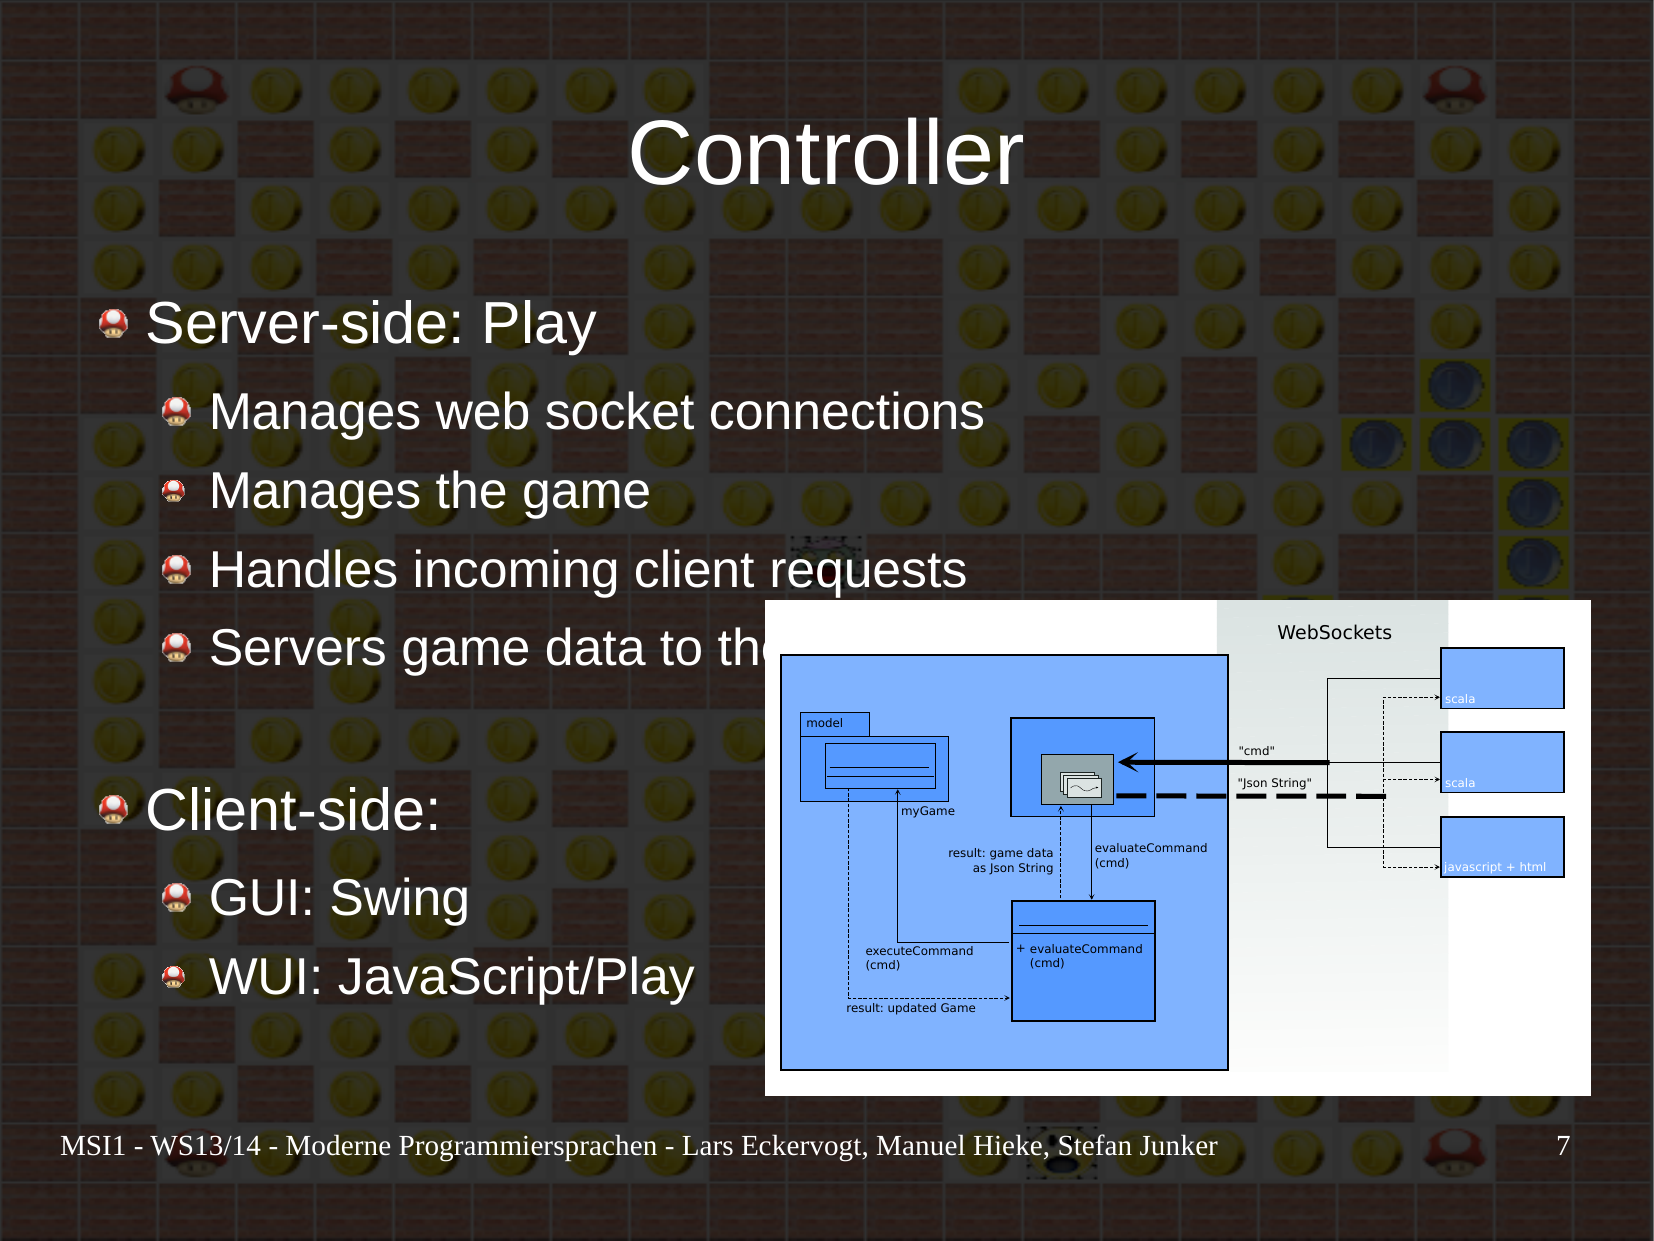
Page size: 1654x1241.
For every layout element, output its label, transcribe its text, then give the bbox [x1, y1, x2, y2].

picture [0, 0, 1654, 1241]
list Server-side: Play Manages web socket connections Manages the game Handles incoming client requests Servers game data to the clients Client-side: GUI: Swing WUI: JavaScript/Play [82, 290, 1571, 1010]
text_box [765, 600, 1591, 1096]
title Controller [82, 49, 1571, 257]
